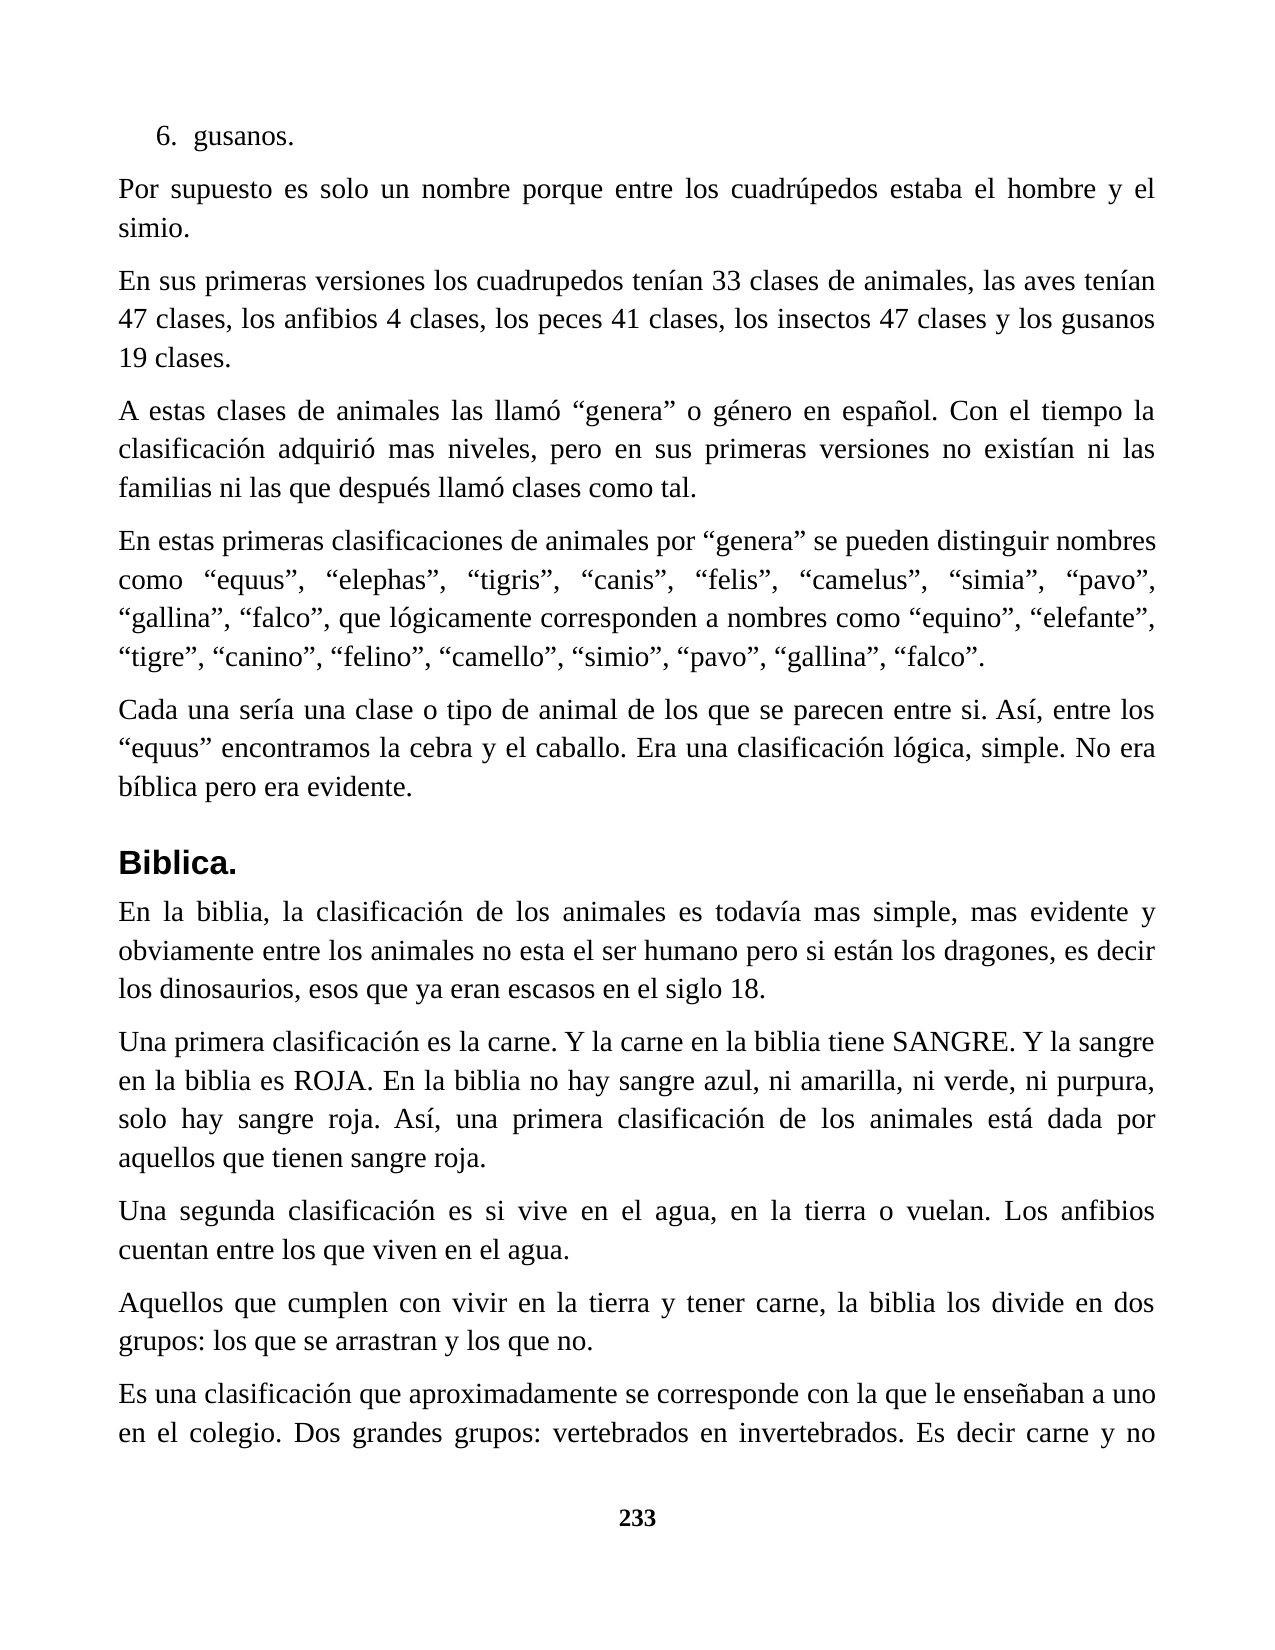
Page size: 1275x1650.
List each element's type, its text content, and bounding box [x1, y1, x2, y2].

text En la biblia, la clasificación de los animales es todavía mas simple, mas evidente y obviamente entre los animales no esta el ser humano pero si están los dragones, es decir los dinosaurios, esos que ya eran escasos en el siglo 18. [118, 894, 1157, 1005]
list gusanos. [156, 118, 1157, 152]
text En estas primeras clasificaciones de animales por “genera” se pueden distinguir nombres como “equus”, “elephas”, “tigris”, “canis”, “felis”, “camelus”, “simia”, “pavo”, “gallina”, “falco”, que lógicamente corresponden a nombres como “equino”, “elefante”, “tigre”, “canino”, “felino”, “camello”, “simio”, “pavo”, “gallina”, “falco”. [118, 523, 1157, 672]
text Aquellos que cumplen con vivir en la tierra y tener carne, la biblia los divide en dos grupos: los que se arrastran y los que no. [118, 1285, 1157, 1357]
text Es una clasificación que aproximadamente se corresponde con la que le enseñaban a uno en el colegio. Dos grandes grupos: vertebrados en invertebrados. Es decir carne y no [118, 1377, 1157, 1449]
text A estas clases de animales las llamó “genera” o género en español. Con el tiempo la clasificación adquirió mas niveles, pero en sus primeras versiones no existían ni las familias ni las que después llamó clases como tal. [118, 393, 1157, 504]
text Por supuesto es solo un nombre porque entre los cuadrúpedos estaba el hombre y el simio. [118, 171, 1157, 243]
text En sus primeras versiones los cuadrupedos tenían 33 clases de animales, las aves tenían 47 clases, los anfibios 4 clases, los peces 41 clases, los insectos 47 clases y los gusanos 19 clases. [118, 263, 1157, 373]
text Cada una sería una clase o tipo de animal de los que se parecen entre si. Así, entre los “equus” encontramos la cebra y el caballo. Era una clasificación lógica, simple. No era bíblica pero era evidente. [118, 692, 1157, 803]
text Una primera clasificación es la carne. Y la carne en la biblia tiene SANGRE. Y la sangre en la biblia es ROJA. En la biblia no hay sangre azul, ni amarilla, ni verde, ni purpura, solo hay sangre roja. Así, una primera clasificación de los animales está dada por aquellos que tienen sangre roja. [118, 1024, 1157, 1174]
subtitle Biblica. [118, 843, 1157, 882]
text Una segunda clasificación es si vive en el agua, en la tierra o vuelan. Los anfibios cuentan entre los que viven en el agua. [118, 1193, 1157, 1265]
